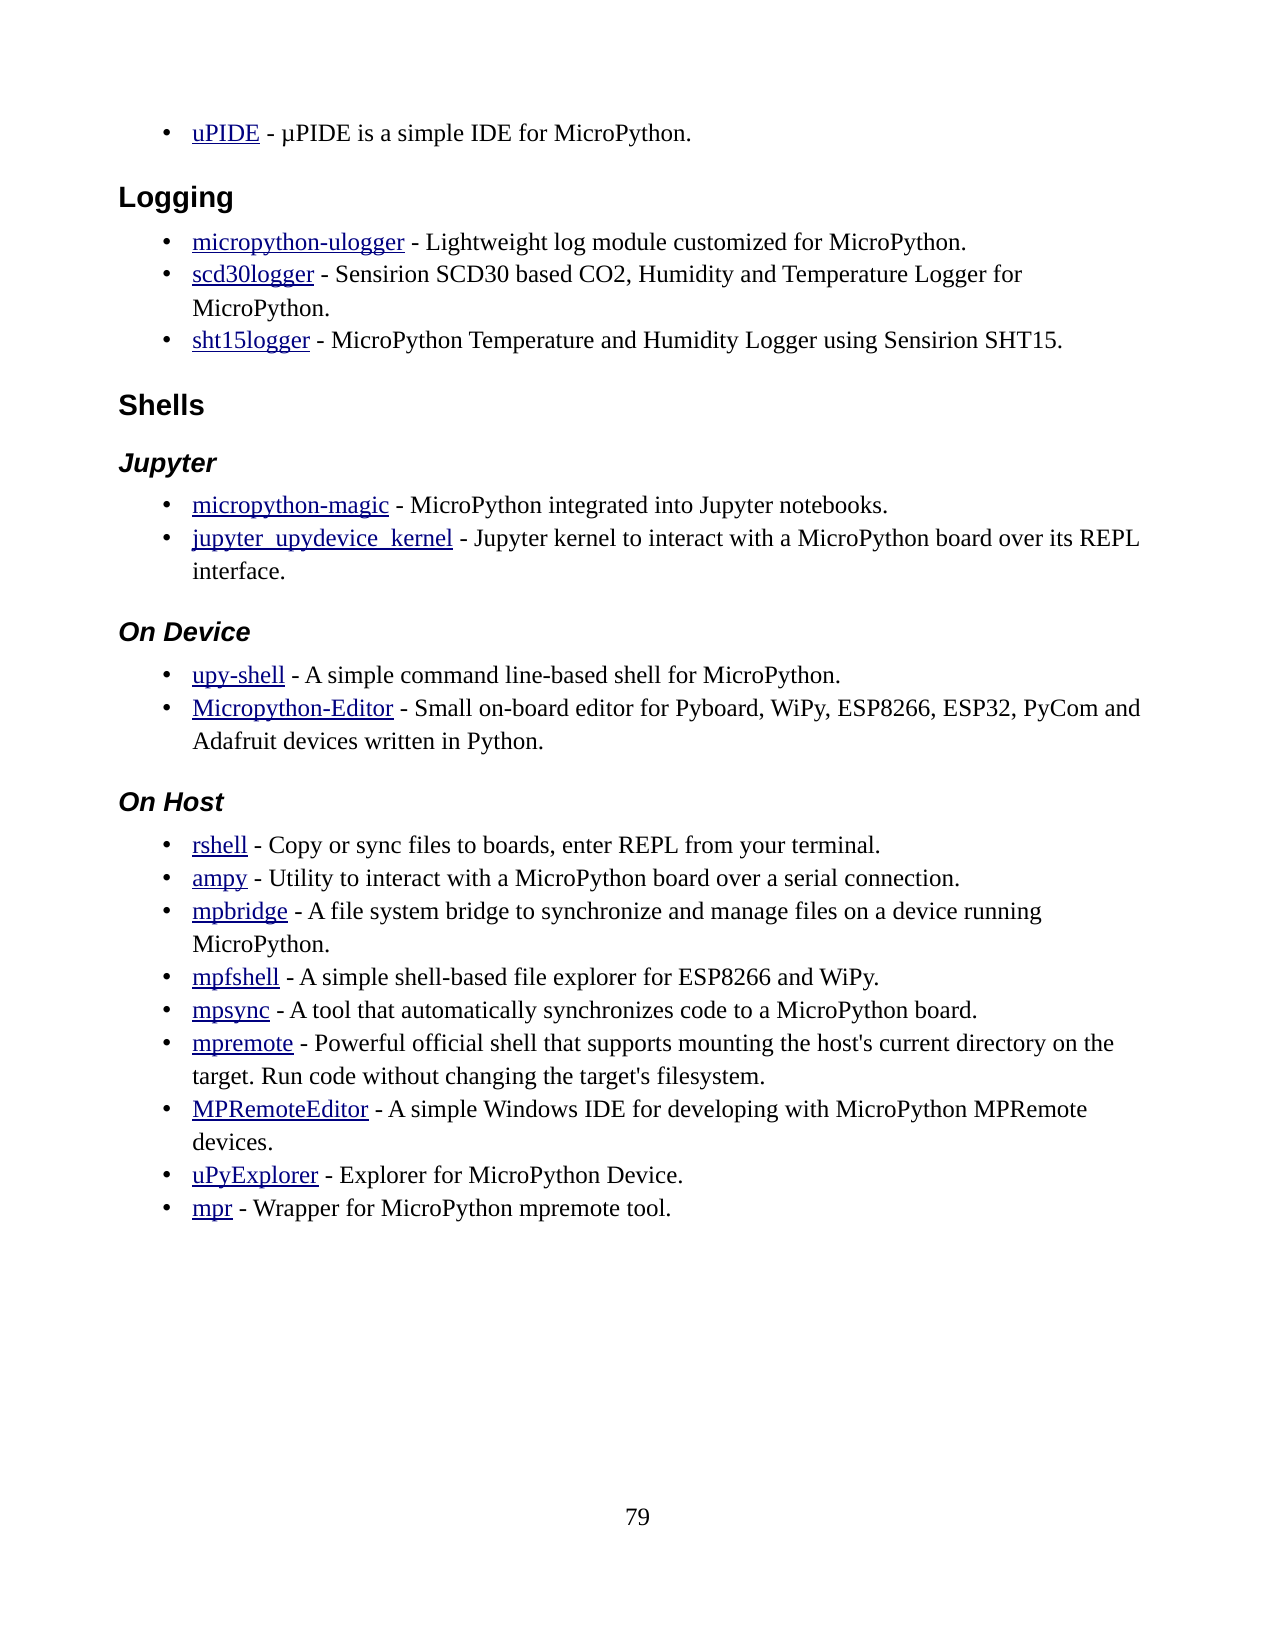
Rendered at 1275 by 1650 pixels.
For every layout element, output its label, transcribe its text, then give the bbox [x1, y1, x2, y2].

list micropython-ulogger - Lightweight log module customized for MicroPython. [162, 227, 1157, 255]
list rshell - Copy or sync files to boards, enter REPL from your terminal. [162, 830, 1157, 859]
list sht15logger - MicroPython Temperature and Humidity Logger using Sensirion SHT15. [162, 326, 1157, 354]
list scd30logger - Sensirion SCD30 based CO2, Humidity and Temperature Logger for MicroPython. [162, 259, 1157, 321]
list mpsync - A tool that automatically synchronizes code to a MicroPython board. [162, 995, 1157, 1024]
list uPIDE - µPIDE is a simple IDE for MicroPython. [162, 118, 1157, 147]
list jupyter_upydevice_kernel - Jupyter kernel to interact with a MicroPython board over its REPL interface. [162, 523, 1157, 585]
list mpremote - Powerful official shell that supports mounting the host's current directory on the target. Run code without changing the target's filesystem. [162, 1028, 1157, 1090]
subtitle Shells [118, 388, 1157, 422]
list upy-shell - A simple command line-based shell for MicroPython. [162, 660, 1157, 689]
list ampy - Utility to interact with a MicroPython board over a serial connection. [162, 863, 1157, 892]
subtitle Logging [118, 180, 1157, 214]
subtitle On Host [118, 786, 1157, 818]
list micropython-magic - MicroPython integrated into Jupyter notebooks. [162, 490, 1157, 519]
list uPyExplorer - Explorer for MicroPython Device. [162, 1160, 1157, 1189]
list MPRemoteEditor - A simple Windows IDE for developing with MicroPython MPRemote devices. [162, 1094, 1157, 1156]
list mpbridge - A file system bridge to synchronize and manage files on a device running MicroPython. [162, 896, 1157, 958]
subtitle On Device [118, 616, 1157, 648]
list mpr - Wrapper for MicroPython mpremote tool. [162, 1193, 1157, 1222]
list mpfshell - A simple shell-based file explorer for ESP8266 and WiPy. [162, 962, 1157, 991]
subtitle Jupyter [118, 447, 1157, 478]
list Micropython-Editor - Small on-board editor for Pyboard, WiPy, ESP8266, ESP32, PyCom and Adafruit devices written in Python. [162, 693, 1157, 755]
